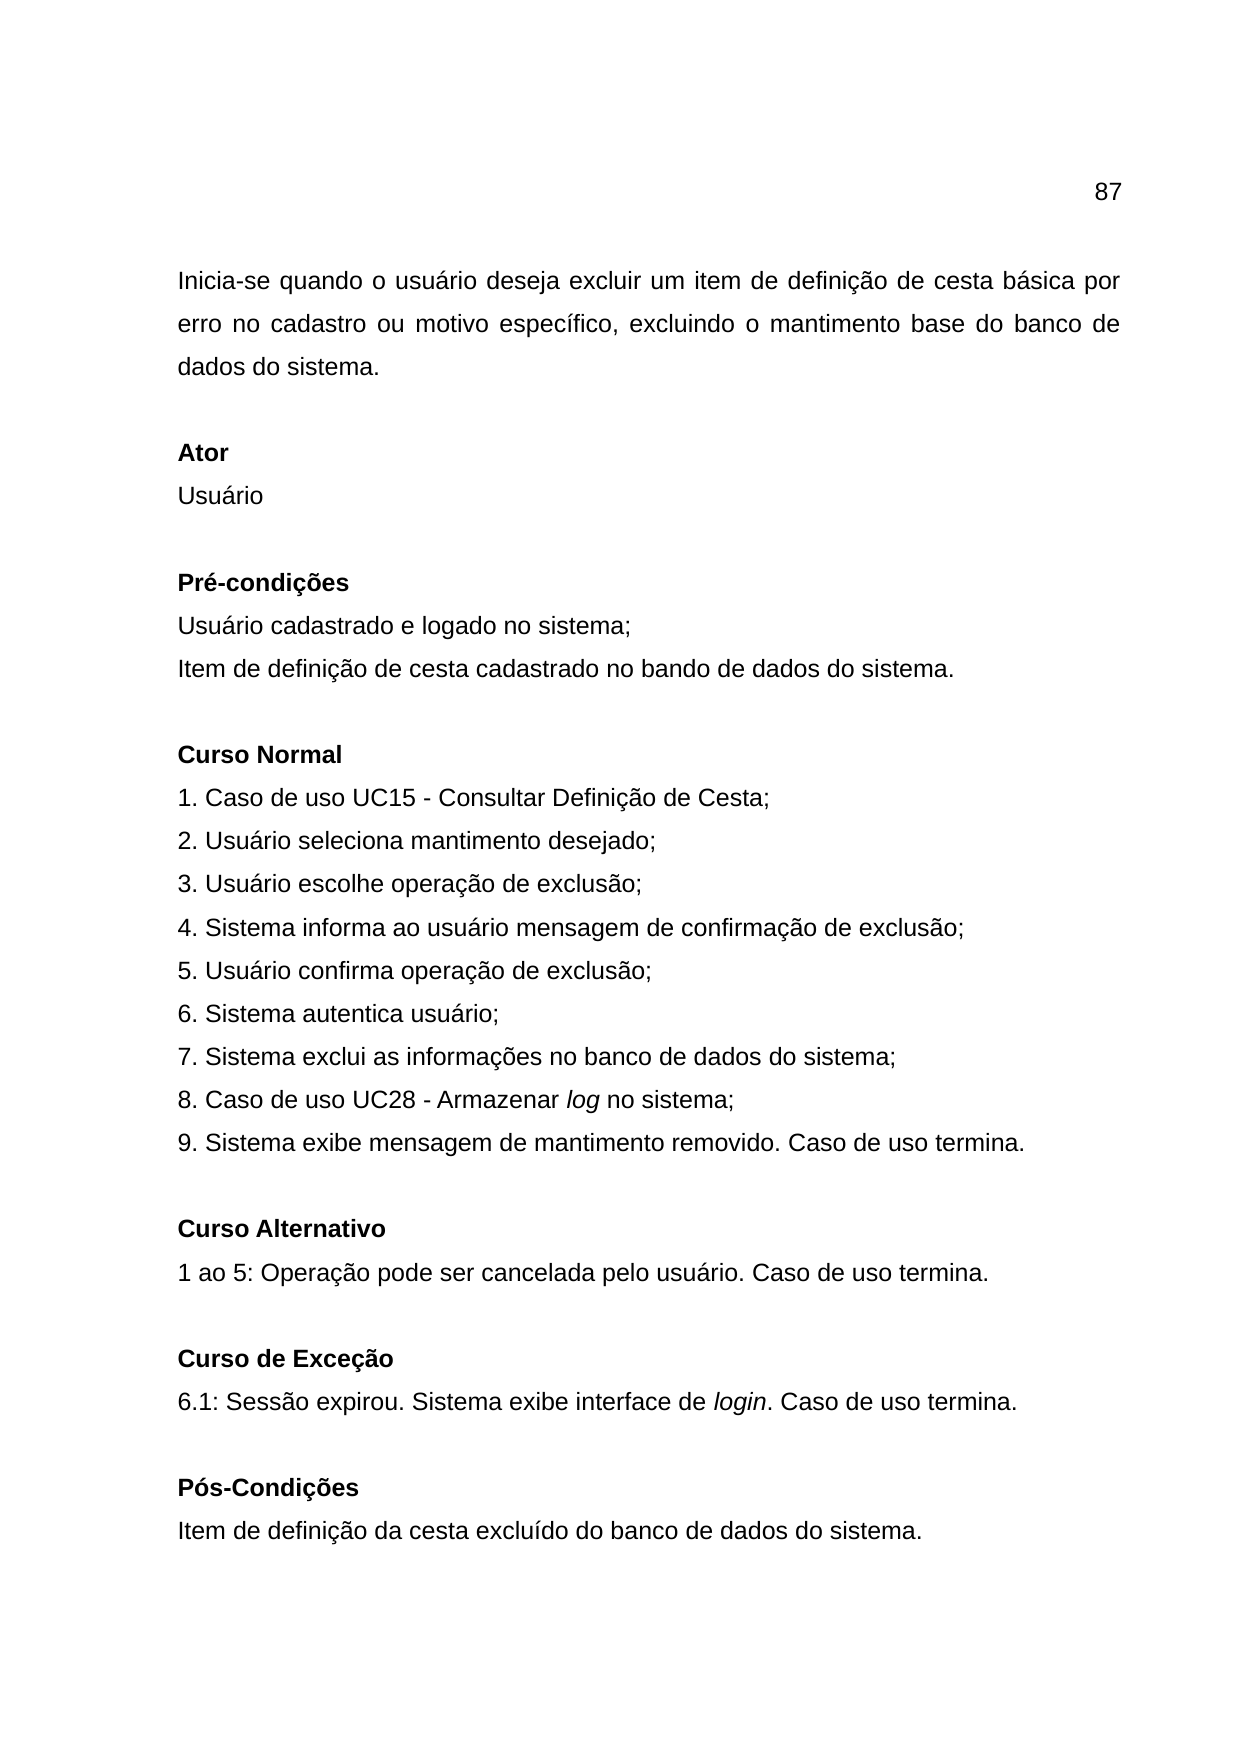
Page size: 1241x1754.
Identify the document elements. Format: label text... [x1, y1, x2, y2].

text Item de definição da cesta excluído do banco de dados do sistema. [177, 1516, 1122, 1545]
text 4. Sistema informa ao usuário mensagem de confirmação de exclusão; [177, 913, 1122, 941]
text Curso Normal [177, 740, 1122, 769]
text 9. Sistema exibe mensagem de mantimento removido. Caso de uso termina. [177, 1128, 1122, 1157]
text Curso de Exceção [177, 1344, 1122, 1373]
text 2. Usuário seleciona mantimento desejado; [177, 826, 1122, 855]
text Usuário [177, 481, 1122, 510]
text Item de definição de cesta cadastrado no bando de dados do sistema. [177, 654, 1122, 683]
text Curso Alternativo [177, 1214, 1122, 1243]
text 3. Usuário escolhe operação de exclusão; [177, 869, 1122, 898]
text Ator [177, 438, 1122, 467]
text 7. Sistema exclui as informações no banco de dados do sistema; [177, 1042, 1122, 1071]
text 6.1: Sessão expirou. Sistema exibe interface de login. Caso de uso termina. [177, 1387, 1122, 1416]
text 1 ao 5: Operação pode ser cancelada pelo usuário. Caso de uso termina. [177, 1258, 1122, 1286]
text 5. Usuário confirma operação de exclusão; [177, 956, 1122, 984]
text 6. Sistema autentica usuário; [177, 999, 1122, 1028]
text Usuário cadastrado e logado no sistema; [177, 611, 1122, 639]
text 1. Caso de uso UC15 - Consultar Definição de Cesta; [177, 783, 1122, 812]
text 8. Caso de uso UC28 - Armazenar log no sistema; [177, 1085, 1122, 1114]
text Pré-condições [177, 568, 1122, 596]
text Inicia-se quando o usuário deseja excluir um item de definição de cesta básica por erro no cadastro ou motivo específico, excluindo o mantimento base do banco de dados do sistema. [177, 266, 1122, 381]
text Pós-Condições [177, 1473, 1122, 1502]
